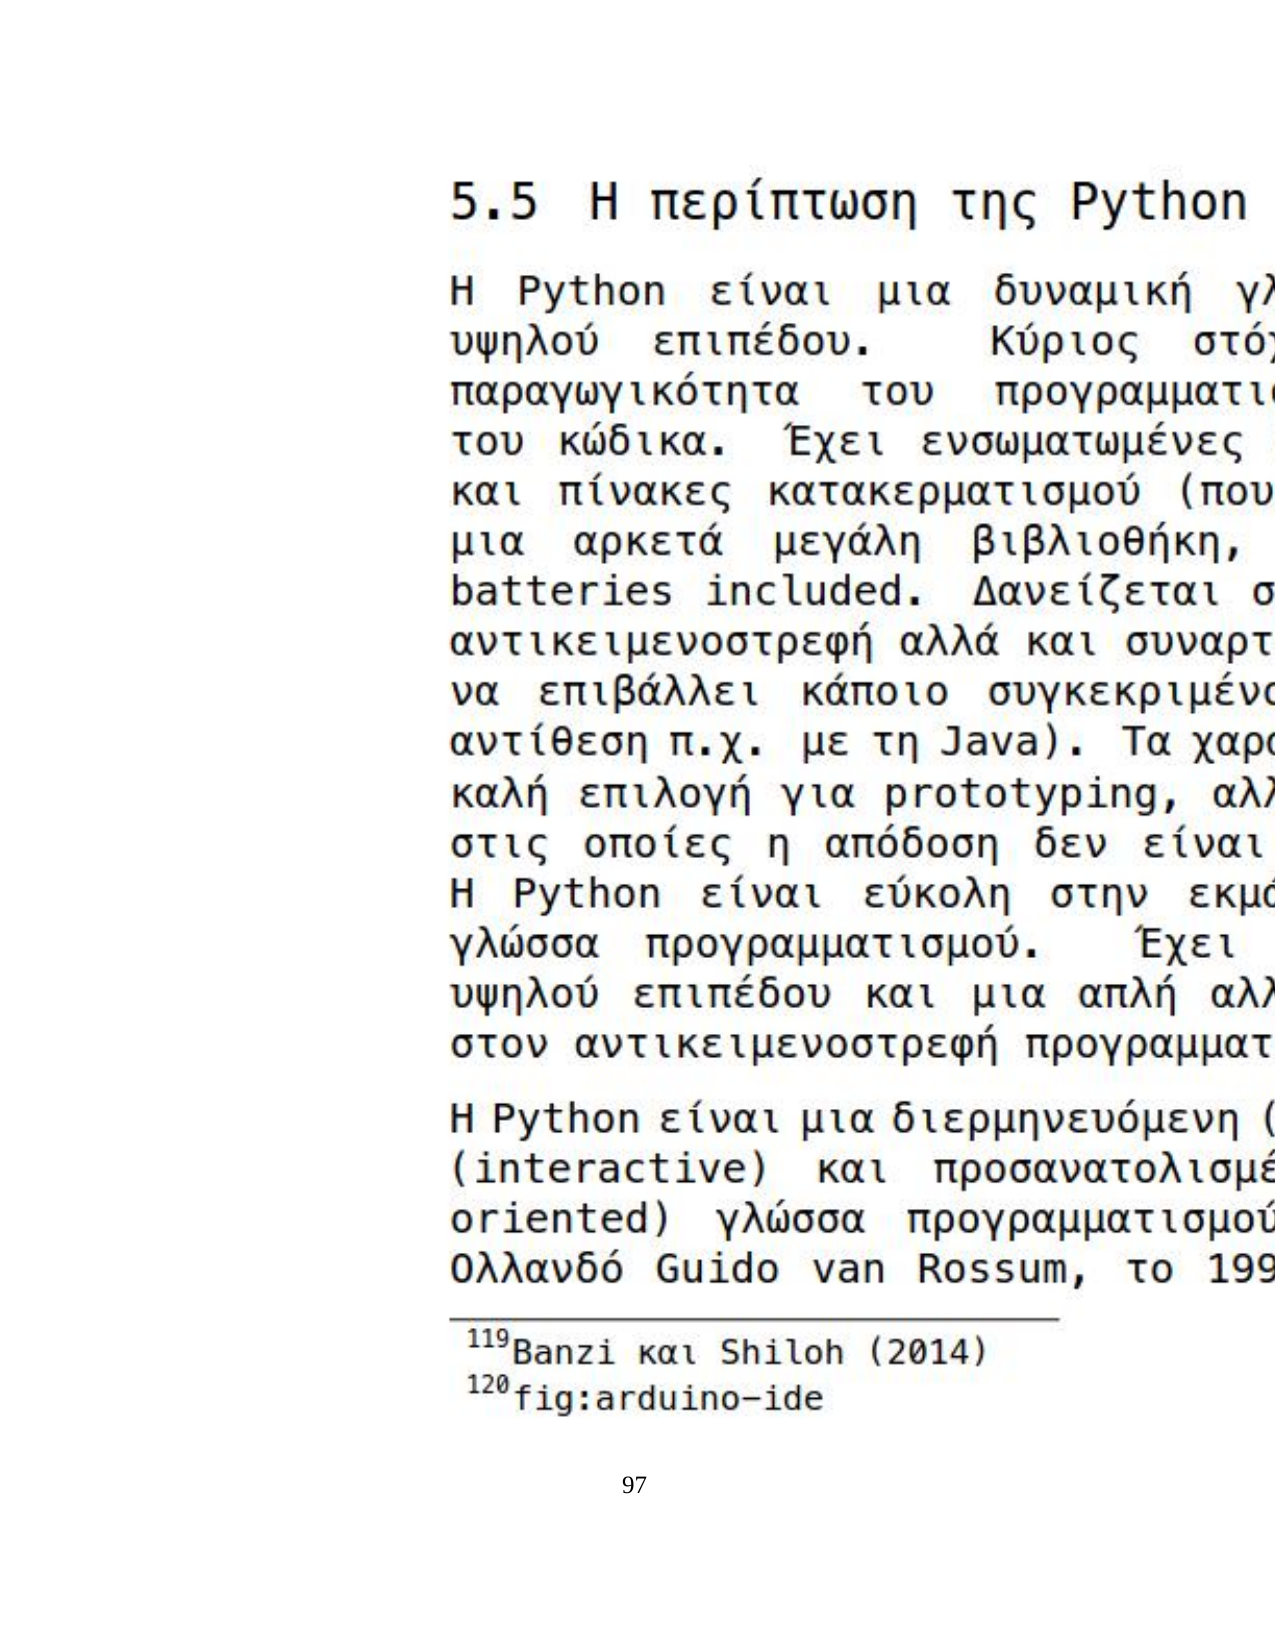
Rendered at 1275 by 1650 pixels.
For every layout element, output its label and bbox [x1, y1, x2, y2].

picture [150, 150, 1275, 1441]
